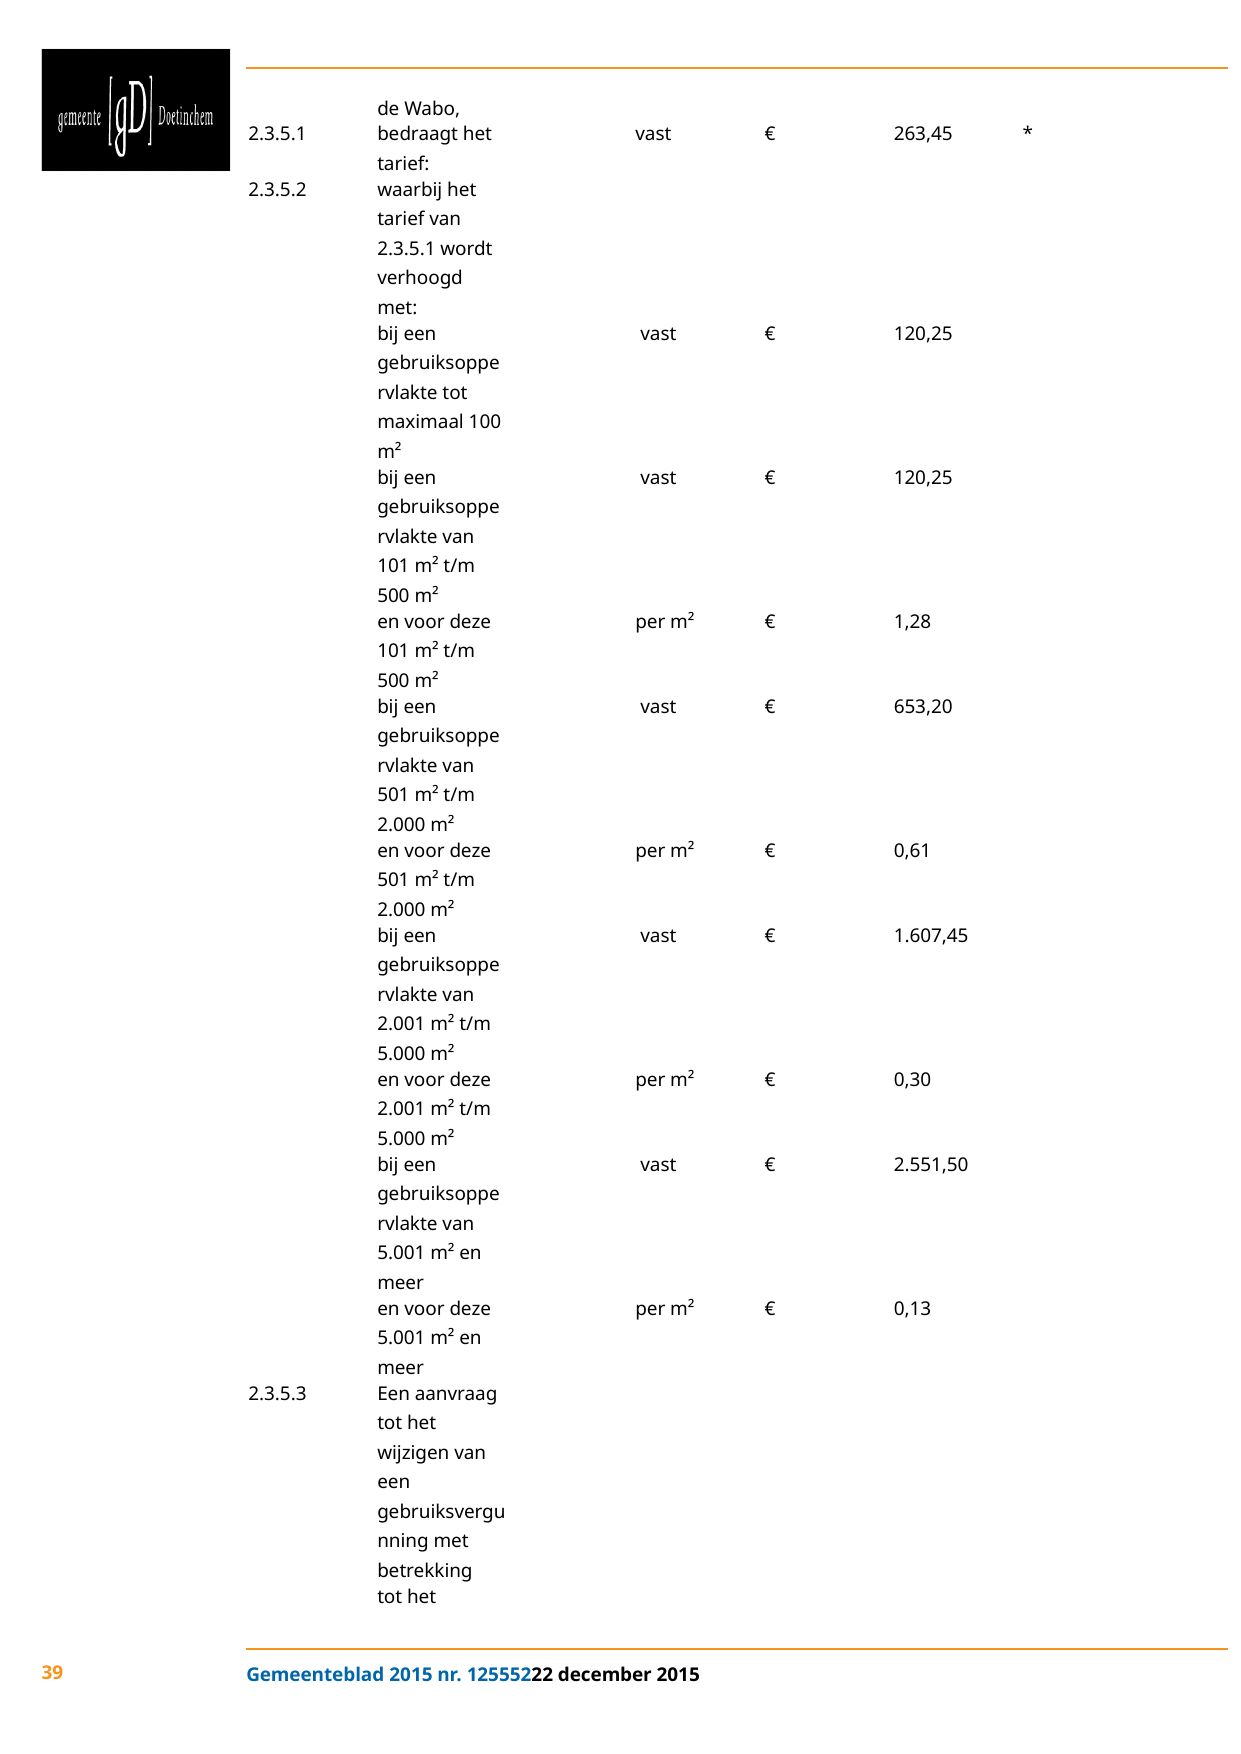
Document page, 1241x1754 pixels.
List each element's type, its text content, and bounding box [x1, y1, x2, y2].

table_cell [506, 837, 635, 922]
table_cell [894, 1583, 1022, 1609]
table_cell [248, 1151, 377, 1295]
table_cell per m² [635, 837, 764, 922]
table_cell en voor deze 101 m² t/m 500 m² [377, 608, 506, 693]
table_cell vast [635, 464, 764, 608]
table_cell 120,25 [894, 464, 1022, 608]
table_cell per m² [635, 1066, 764, 1151]
table_cell [635, 1380, 764, 1583]
picture [41, 47, 231, 172]
table_cell [506, 1295, 635, 1380]
table_cell bij een gebruiksoppervlakte van 101 m² t/m 500 m² [377, 464, 506, 608]
table_cell [248, 1583, 377, 1609]
table_cell [894, 176, 1022, 320]
table_cell vast [635, 922, 764, 1066]
table_cell [248, 1295, 377, 1380]
table_cell [1023, 95, 1152, 121]
table_cell 1.607,45 [894, 922, 1022, 1066]
table_cell [506, 464, 635, 608]
table_cell 263,45 [894, 121, 1022, 176]
table_cell [1023, 464, 1152, 608]
table_cell de Wabo, [377, 95, 506, 121]
table_cell € [764, 121, 893, 176]
table_cell [1023, 608, 1152, 693]
table_cell waarbij het tarief van 2.3.5.1 wordt verhoogd met: [377, 176, 506, 320]
table_cell en voor deze 501 m² t/m 2.000 m² [377, 837, 506, 922]
table_cell 0,30 [894, 1066, 1022, 1151]
table_cell vast [635, 121, 764, 176]
table_cell bedraagt het tarief: [377, 121, 506, 176]
table_cell 0,13 [894, 1295, 1022, 1380]
table_cell en voor deze 2.001 m² t/m 5.000 m² [377, 1066, 506, 1151]
table_cell [764, 1380, 893, 1583]
table_cell vast [635, 1151, 764, 1295]
table_cell [248, 464, 377, 608]
table_cell 2.3.5.2 [248, 176, 377, 320]
table_cell [248, 693, 377, 837]
table_cell [1023, 320, 1152, 464]
table_cell [506, 922, 635, 1066]
table_cell [506, 1583, 635, 1609]
table_cell [894, 1380, 1022, 1583]
table_cell [635, 176, 764, 320]
table_cell * [1023, 121, 1152, 176]
table_cell [764, 176, 893, 320]
table_cell 2.3.5.1 [248, 121, 377, 176]
table_cell [506, 608, 635, 693]
table_cell € [764, 608, 893, 693]
table_cell [894, 95, 1022, 121]
table_cell [1023, 1295, 1152, 1380]
table_cell [506, 320, 635, 464]
table_cell [248, 95, 377, 121]
table_cell [506, 1066, 635, 1151]
table_cell [506, 176, 635, 320]
table_cell bij een gebruiksoppervlakte van 5.001 m² en meer [377, 1151, 506, 1295]
table_cell € [764, 1066, 893, 1151]
table_cell [506, 1380, 635, 1583]
table_cell [764, 1583, 893, 1609]
table_cell en voor deze 5.001 m² en meer [377, 1295, 506, 1380]
table_cell vast [635, 320, 764, 464]
table_cell [1023, 1380, 1152, 1583]
table_cell [635, 1583, 764, 1609]
table_cell bij een gebruiksoppervlakte van 501 m² t/m 2.000 m² [377, 693, 506, 837]
table_cell [506, 1151, 635, 1295]
table_cell [248, 922, 377, 1066]
table_cell [506, 693, 635, 837]
table_cell [1023, 693, 1152, 837]
table_cell per m² [635, 608, 764, 693]
table_cell [248, 320, 377, 464]
table_cell [506, 121, 635, 176]
table_cell [1023, 1066, 1152, 1151]
table_cell [248, 837, 377, 922]
table_cell [248, 1066, 377, 1151]
table_cell [248, 608, 377, 693]
table_cell 1,28 [894, 608, 1022, 693]
table_cell € [764, 1295, 893, 1380]
table_cell bij een gebruiksoppervlakte van 2.001 m² t/m 5.000 m² [377, 922, 506, 1066]
table_cell 2.3.5.3 [248, 1380, 377, 1583]
table_cell 2.551,50 [894, 1151, 1022, 1295]
table_cell [635, 95, 764, 121]
table_cell € [764, 837, 893, 922]
table_cell [1023, 1583, 1152, 1609]
table_cell [764, 95, 893, 121]
table_cell per m² [635, 1295, 764, 1380]
table_cell 120,25 [894, 320, 1022, 464]
table_cell bij een gebruiksoppervlakte tot maximaal 100 m² [377, 320, 506, 464]
table_cell [1023, 1151, 1152, 1295]
table_cell € [764, 693, 893, 837]
table_cell [1023, 922, 1152, 1066]
table_cell tot het [377, 1583, 506, 1609]
table_cell vast [635, 693, 764, 837]
table_cell [1023, 837, 1152, 922]
table_cell € [764, 1151, 893, 1295]
table_cell € [764, 464, 893, 608]
table_cell Een aanvraag tot het wijzigen van een gebruiksvergunning met betrekking [377, 1380, 506, 1583]
table_cell € [764, 320, 893, 464]
table_cell [506, 95, 635, 121]
table_cell € [764, 922, 893, 1066]
table_cell 0,61 [894, 837, 1022, 922]
table_cell 653,20 [894, 693, 1022, 837]
table_cell [1023, 176, 1152, 320]
